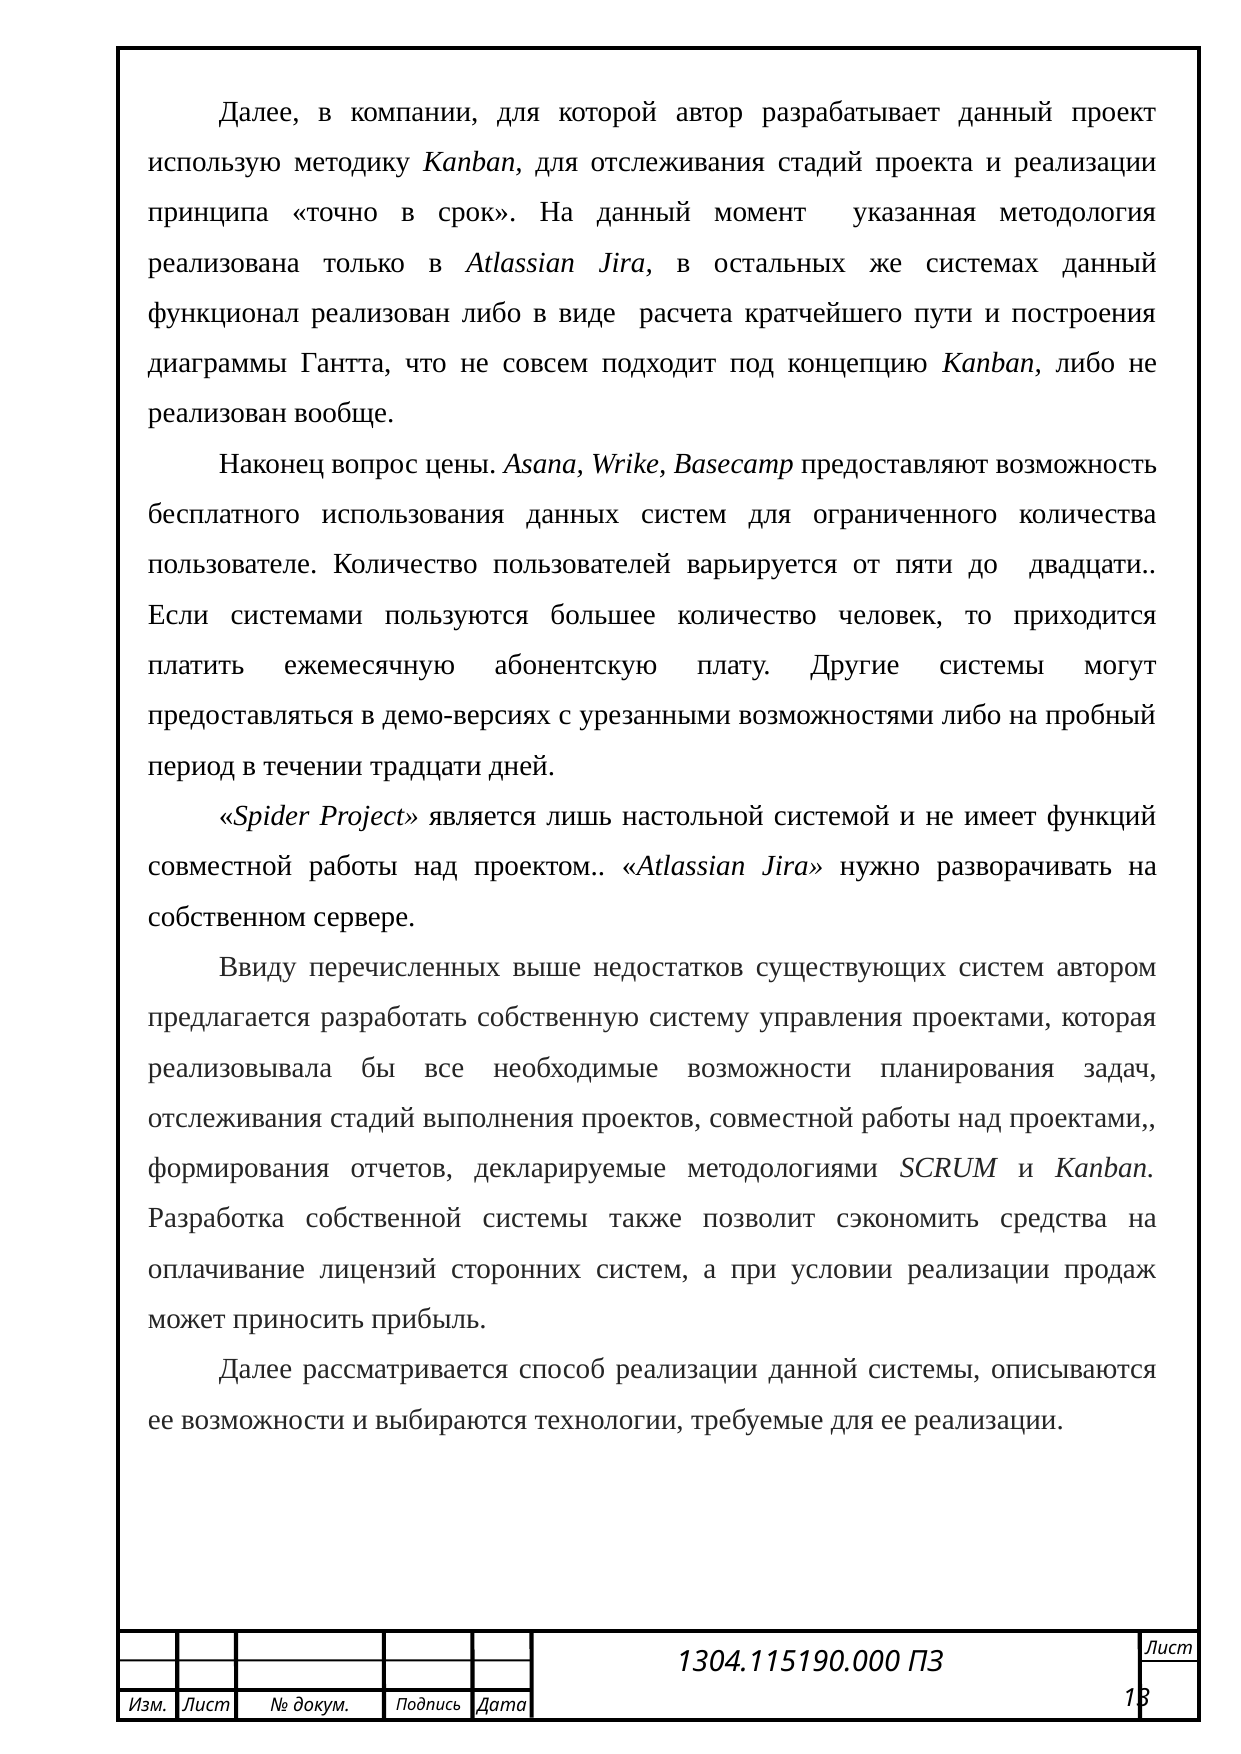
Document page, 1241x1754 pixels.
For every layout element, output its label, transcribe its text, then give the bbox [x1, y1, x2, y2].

text Далее рассматривается способ реализации данной системы, описываются ее возможности и выбираются технологии, требуемые для ее реализации. [148, 1352, 1157, 1435]
text Наконец вопрос цены. Asana, Wrike, Basecamp предоставляют возможность бесплатного использования данных систем для ограниченного количества пользователе. Количество пользователей варьируется от пяти до двадцати.. Если системами пользуются большее количество человек, то приходится платить ежемесячную абонентскую плату. Другие системы могут предоставляться в демо-версиях с урезанными возможностями либо на пробный период в течении традцати дней. [148, 446, 1157, 781]
text Ввиду перечисленных выше недостатков существующих систем автором предлагается разработать собственную систему управления проектами, которая реализовывала бы все необходимые возможности планирования задач, отслеживания стадий выполнения проектов, совместной работы над проектами,, формирования отчетов, декларируемые методологиями SCRUM и Kanban. Разработка собственной системы также позволит сэкономить средства на оплачивание лицензий сторонних систем, а при условии реализации продаж может приносить прибыль. [148, 949, 1157, 1335]
text «Spider Project» является лишь настольной системой и не имеет функций совместной работы над проектом.. «Atlassian Jira» нужно разворачивать на собственном сервере. [148, 798, 1157, 932]
text Далее, в компании, для которой автор разрабатывает данный проект использую методику Kanban, для отслеживания стадий проекта и реализации принципа «точно в срок». На данный момент указанная методология реализована только в Atlassian Jira, в остальных же системах данный функционал реализован либо в виде расчета кратчейшего пути и построения диаграммы Гантта, что не совсем подходит под концепцию Kanban, либо не реализован вообще. [148, 94, 1157, 429]
